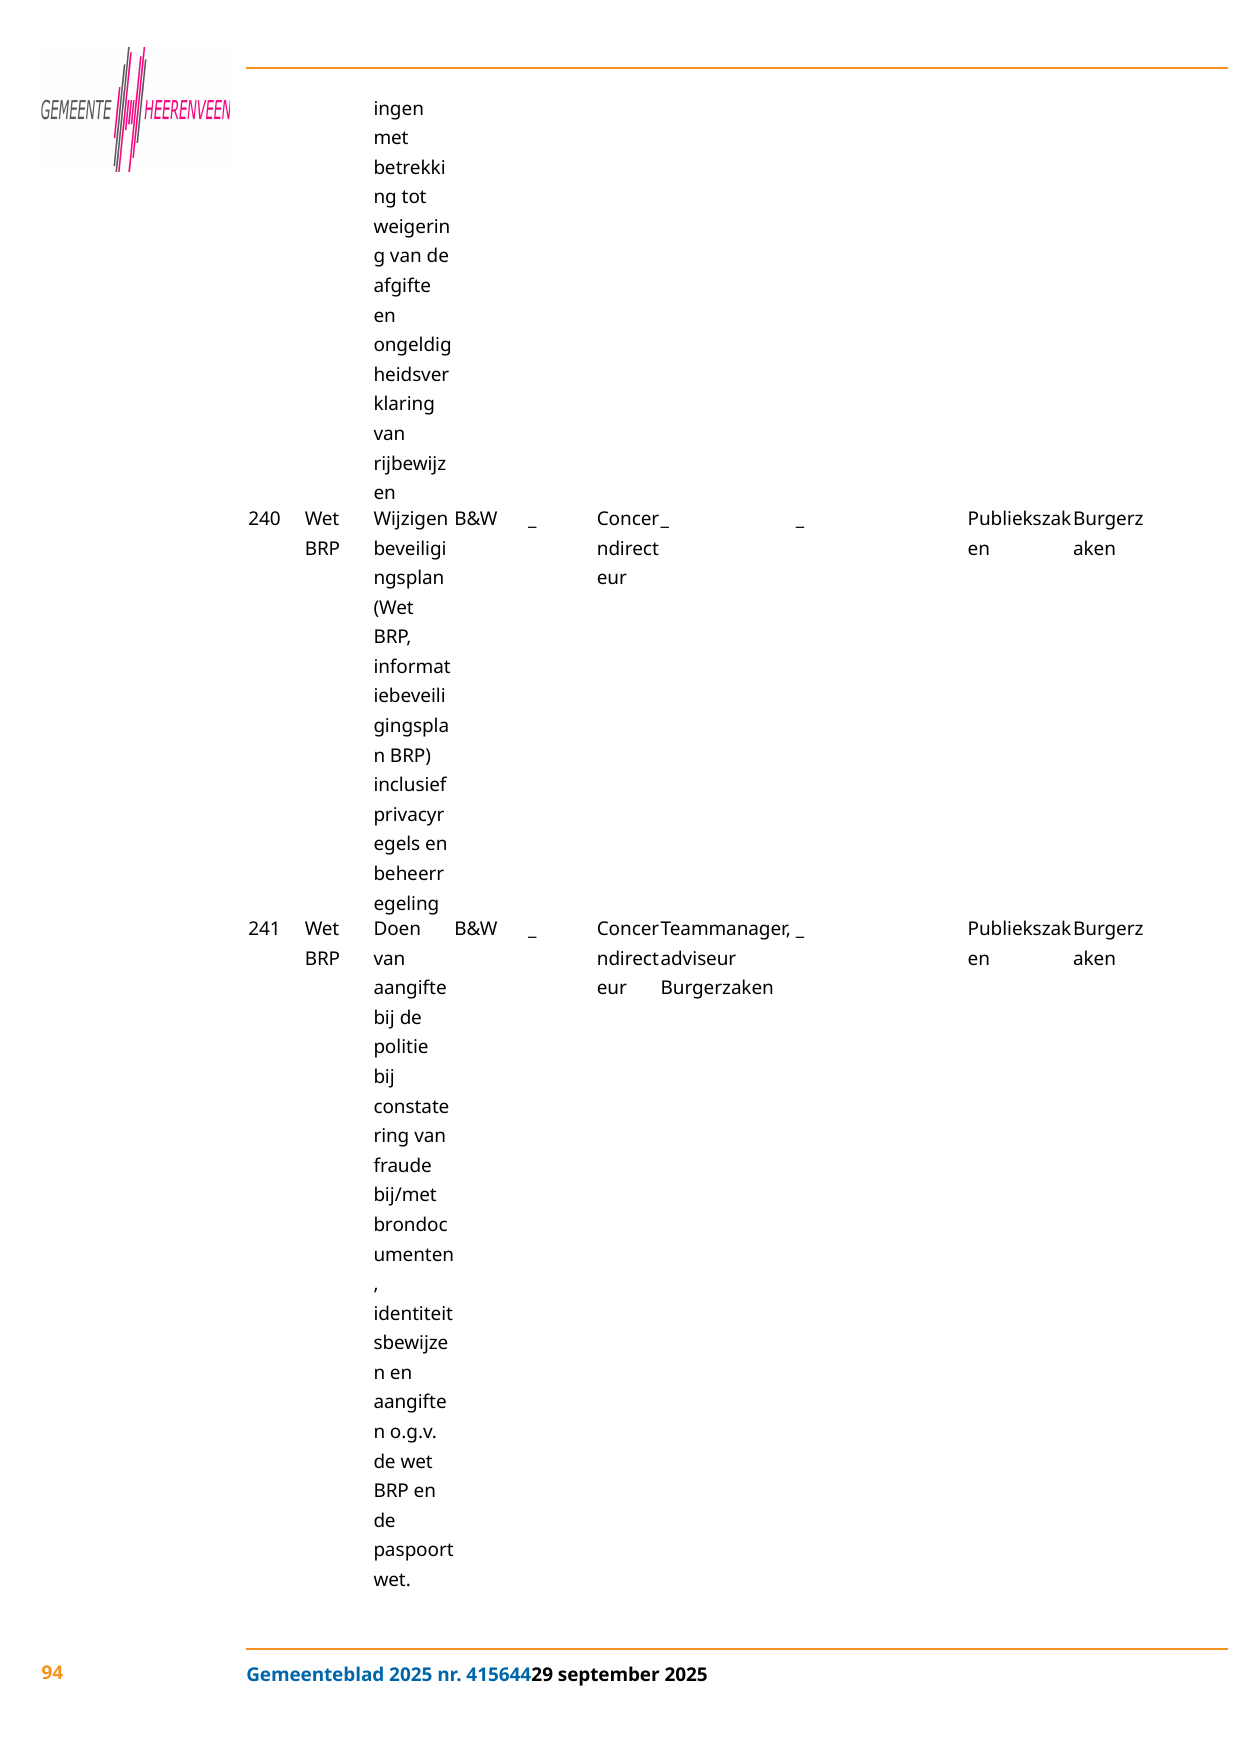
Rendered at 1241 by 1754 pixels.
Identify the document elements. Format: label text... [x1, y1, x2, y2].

table_cell [305, 95, 373, 505]
table_cell [968, 95, 1073, 505]
table_cell 240 [248, 505, 304, 915]
table_cell [528, 95, 597, 505]
table_cell ingen met betrekking tot weigering van de afgifte en ongeldigheidsverklaring van rijbewijzen [373, 95, 454, 505]
table_cell [454, 95, 528, 505]
table_cell _ [528, 915, 597, 1592]
table_cell Burgerzaken [1073, 915, 1152, 1592]
table_cell _ [796, 915, 967, 1592]
table_cell Wet BRP [305, 505, 373, 915]
table_cell B&W [454, 505, 528, 915]
table_cell [248, 95, 304, 505]
table_cell B&W [454, 915, 528, 1592]
table_cell Concerndirecteur [597, 505, 660, 915]
table_cell _ [796, 505, 967, 915]
table_cell Concerndirecteur [597, 915, 660, 1592]
table_cell [1073, 95, 1152, 505]
table_cell Teammanager, adviseur Burgerzaken [660, 915, 796, 1592]
picture [41, 47, 231, 172]
table_cell Doen van aangifte bij de politie bij constatering van fraude bij/met brondocumenten, identiteitsbewijzen en aangiften o.g.v. de wet BRP en de paspoortwet. [373, 915, 454, 1592]
table_cell _ [528, 505, 597, 915]
table_cell Publiekszaken [968, 915, 1073, 1592]
table_cell 241 [248, 915, 304, 1592]
table_cell Wijzigen beveiligingsplan (Wet BRP, informatiebeveiligingsplan BRP) inclusief privacyregels en beheerregeling [373, 505, 454, 915]
table_cell _ [660, 505, 796, 915]
table_cell [597, 95, 660, 505]
table_cell Wet BRP [305, 915, 373, 1592]
table_cell Burgerzaken [1073, 505, 1152, 915]
table_cell Publiekszaken [968, 505, 1073, 915]
table_cell [796, 95, 967, 505]
table_cell [660, 95, 796, 505]
